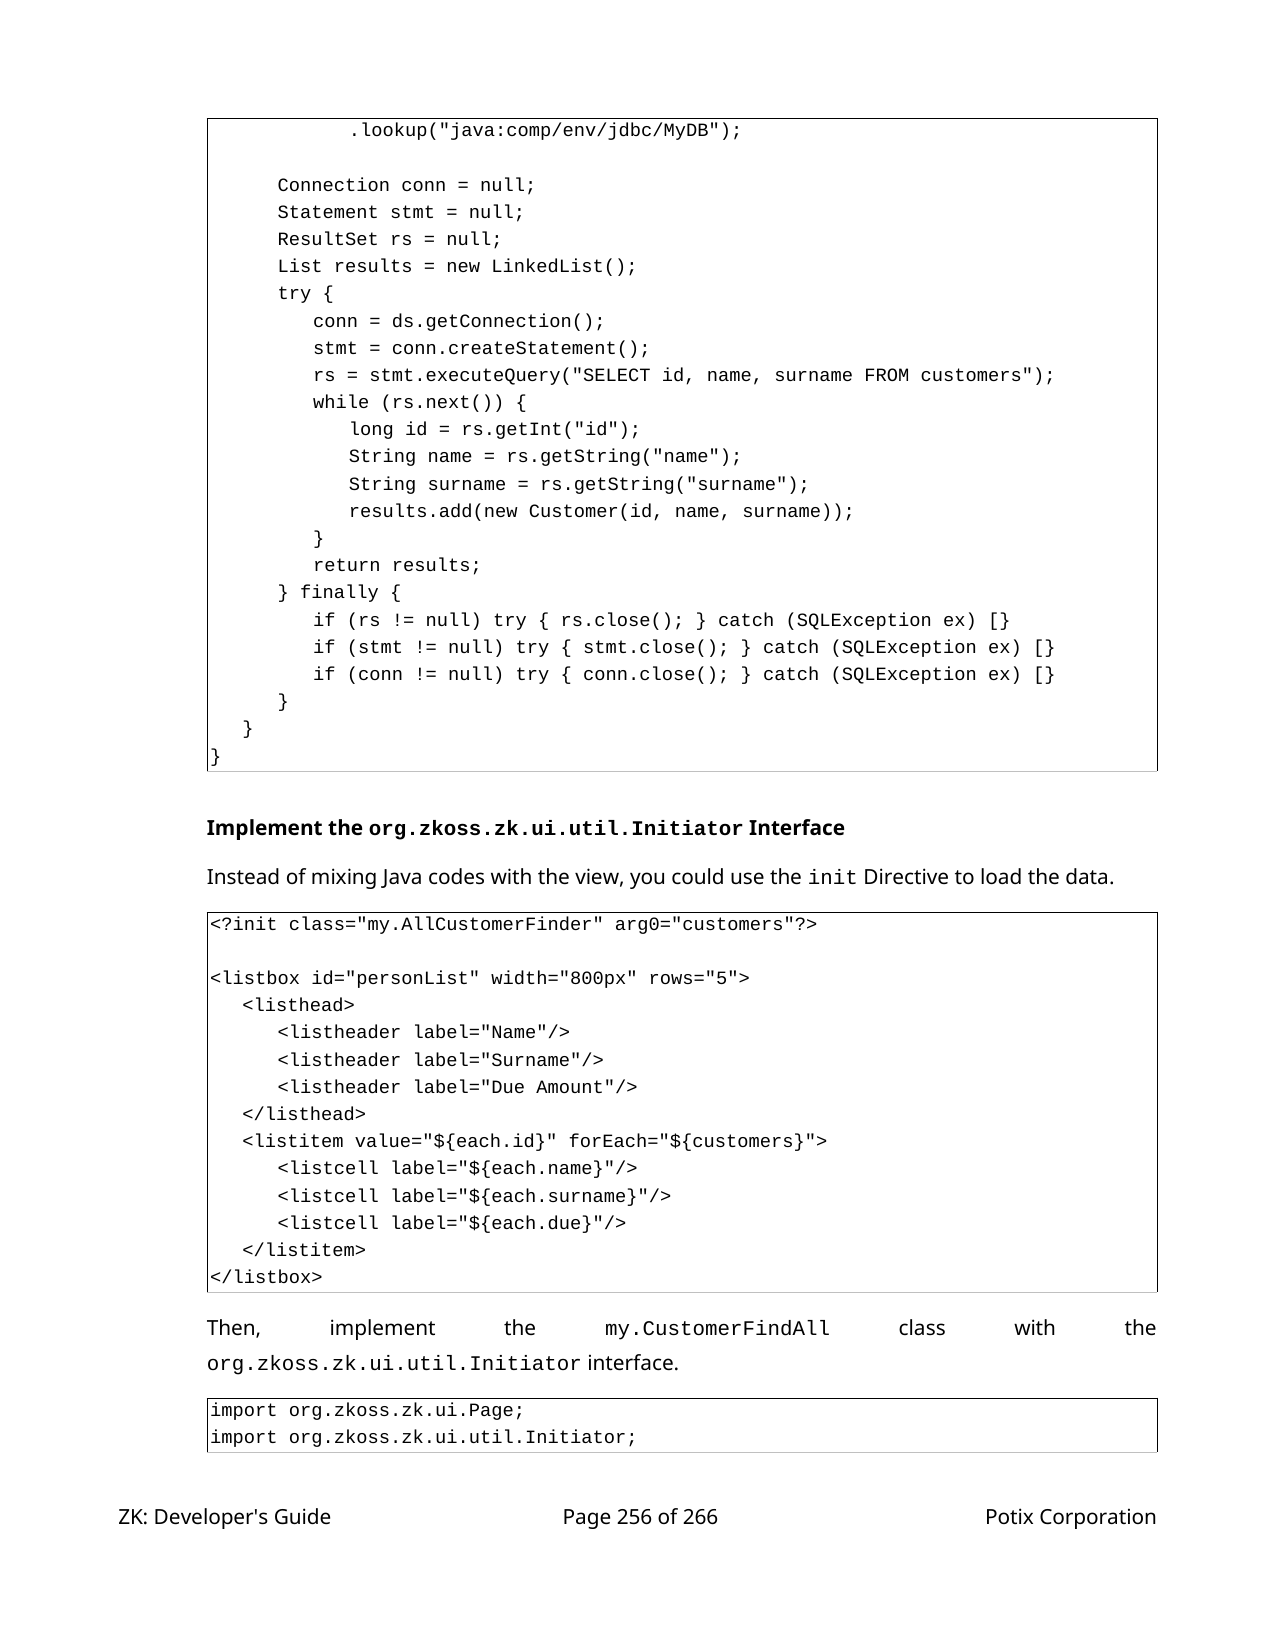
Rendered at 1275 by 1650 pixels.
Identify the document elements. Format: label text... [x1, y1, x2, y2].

text ResultSet rs = null; [208, 227, 1157, 251]
text if (conn != null) try { conn.close(); } catch (SQLException ex) [} [208, 662, 1157, 686]
text stmt = conn.createStatement(); [208, 336, 1157, 360]
text <listhead> [208, 993, 1157, 1017]
text String name = rs.getString("name"); [208, 444, 1157, 469]
text </listhead> [208, 1102, 1157, 1126]
text } finally { [208, 580, 1157, 604]
text results.add(new Customer(id, name, surname)); [208, 499, 1157, 523]
text .lookup("java:comp/env/jdbc/MyDB"); [208, 119, 1157, 142]
text conn = ds.getConnection(); [208, 308, 1157, 333]
text } [208, 689, 1157, 713]
text import org.zkoss.zk.ui.Page; [208, 1399, 1157, 1422]
text if (stmt != null) try { stmt.close(); } catch (SQLException ex) [} [208, 635, 1157, 659]
text rs = stmt.executeQuery("SELECT id, name, surname FROM customers"); [208, 363, 1157, 387]
text </listitem> [208, 1238, 1157, 1262]
text String surname = rs.getString("surname"); [208, 472, 1157, 496]
text </listbox> [208, 1265, 1157, 1292]
text <listcell label="${each.surname}"/> [208, 1183, 1157, 1208]
text <listcell label="${each.due}"/> [208, 1211, 1157, 1235]
text } [208, 716, 1157, 741]
text import org.zkoss.zk.ui.util.Initiator; [208, 1425, 1157, 1452]
text <listheader label="Due Amount"/> [208, 1075, 1157, 1099]
text if (rs != null) try { rs.close(); } catch (SQLException ex) [} [208, 607, 1157, 632]
text <listbox id="personList" width="800px" rows="5"> [208, 966, 1157, 990]
text Statement stmt = null; [208, 200, 1157, 224]
text } [208, 526, 1157, 550]
text long id = rs.getInt("id"); [208, 417, 1157, 441]
text try { [208, 281, 1157, 306]
text Then, implement the my.CustomerFindAll class with the org.zkoss.zk.ui.util.Initiator interface. [207, 1313, 1157, 1377]
text while (rs.next()) { [208, 390, 1157, 414]
text <listheader label="Surname"/> [208, 1047, 1157, 1072]
subtitle Implement the org.zkoss.zk.ui.util.Initiator Interface [207, 813, 1157, 842]
text } [208, 743, 1157, 771]
text Connection conn = null; [208, 172, 1157, 197]
text Instead of mixing Java codes with the view, you could use the init Directive to load the data. [207, 862, 1157, 891]
text <?init class="my.AllCustomerFinder" arg0="customers"?> [208, 913, 1157, 936]
text List results = new LinkedList(); [208, 254, 1157, 278]
text return results; [208, 553, 1157, 577]
text <listitem value="${each.id}" forEach="${customers}"> [208, 1129, 1157, 1153]
text <listcell label="${each.name}"/> [208, 1156, 1157, 1181]
text <listheader label="Name"/> [208, 1020, 1157, 1044]
